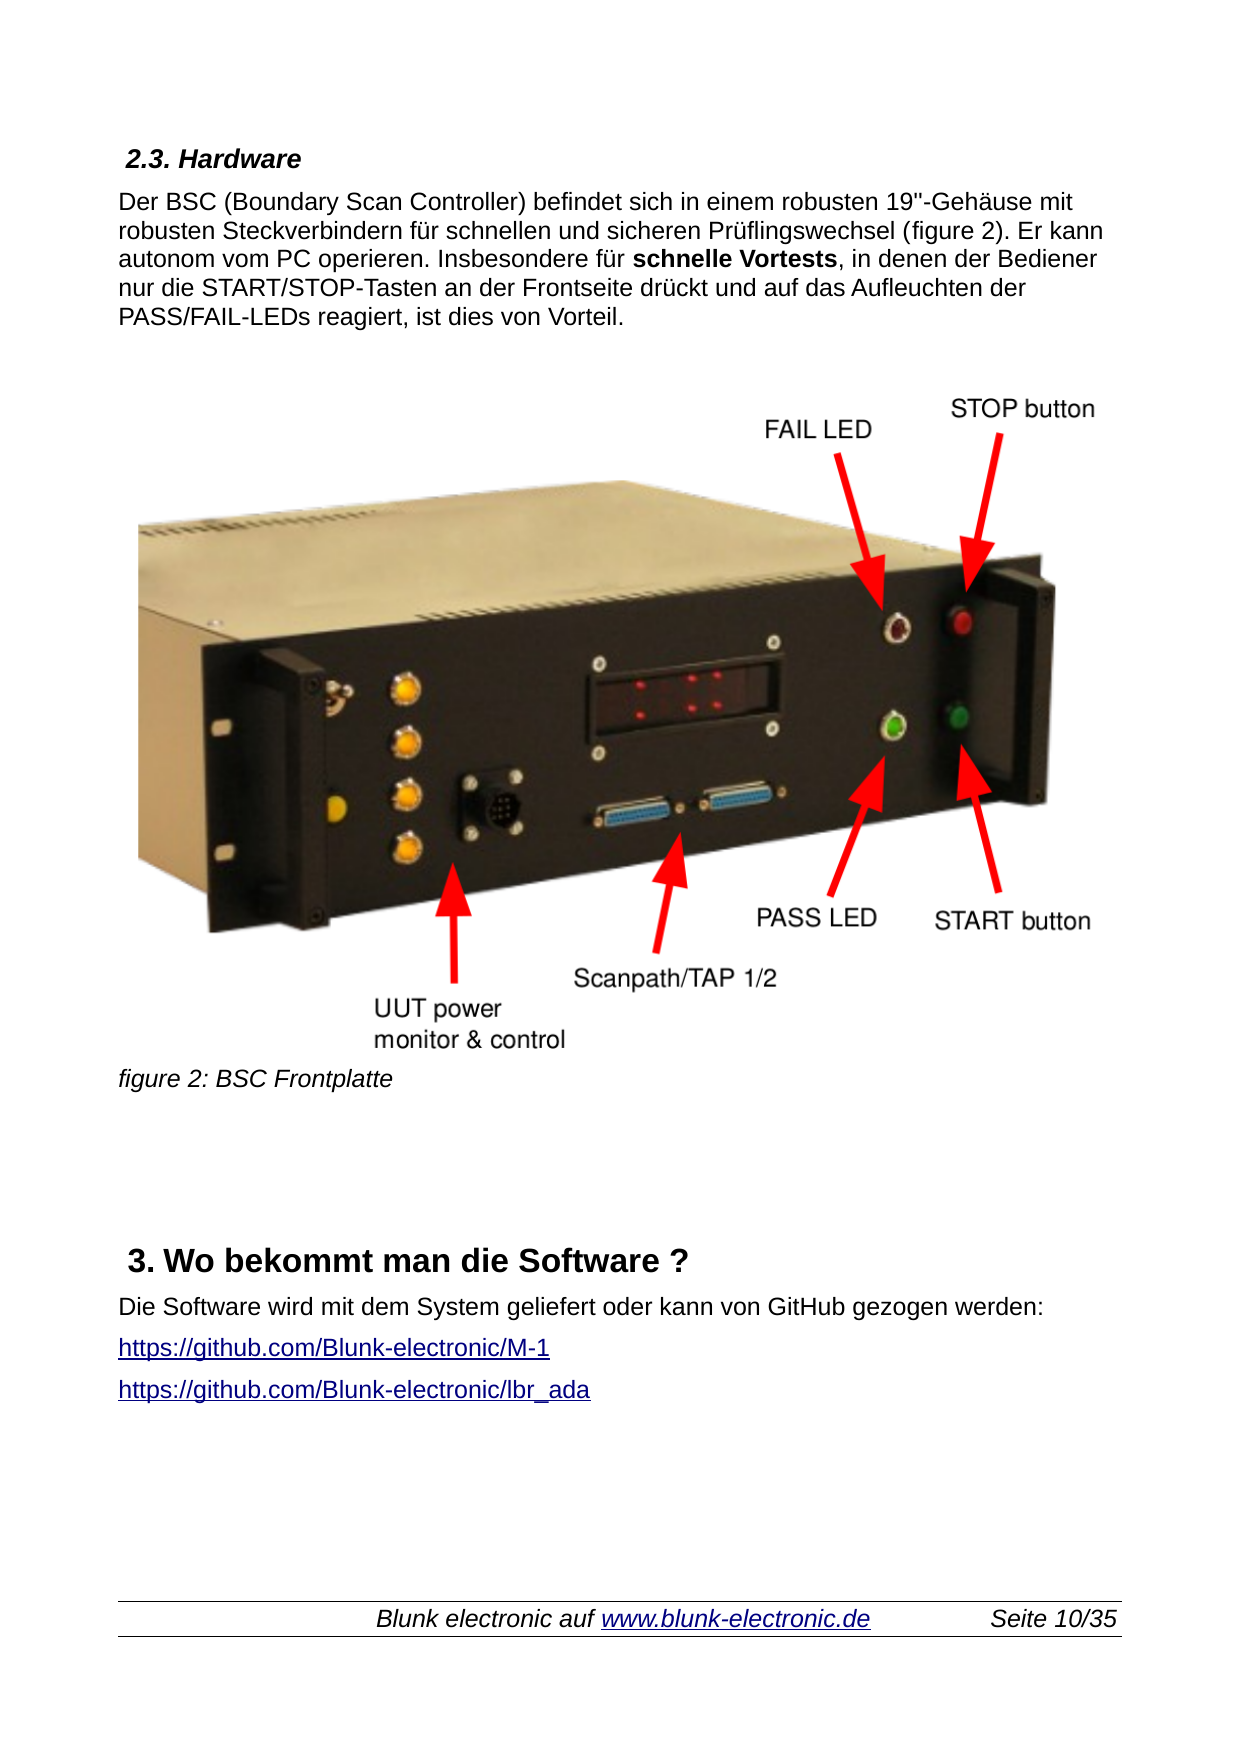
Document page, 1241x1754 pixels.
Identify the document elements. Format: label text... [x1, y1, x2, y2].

subtitle Hardware [118, 143, 1122, 174]
text Die Software wird mit dem System geliefert oder kann von GitHub gezogen werden: [118, 1292, 1122, 1321]
text https://github.com/Blunk-electronic/M-1 [118, 1333, 1122, 1362]
picture [118, 396, 1123, 1064]
subtitle Wo bekommt man die Software ? [118, 1241, 1122, 1280]
text https://github.com/Blunk-electronic/lbr_ada [118, 1375, 1122, 1403]
text figure 2: BSC Frontplatte [118, 1064, 1122, 1092]
text Der BSC (Boundary Scan Controller) befindet sich in einem robusten 19''-Gehäuse mit robusten Steckverbindern für schnellen und sicheren Prüflingswechsel (figure 2). Er kann autonom vom PC operieren. Insbesondere für schnelle Vortests, in denen der Bediener nur die START/STOP-Tasten an der Frontseite drückt und auf das Aufleuchten der PASS/FAIL-LEDs reagiert, ist dies von Vorteil. [118, 187, 1122, 331]
